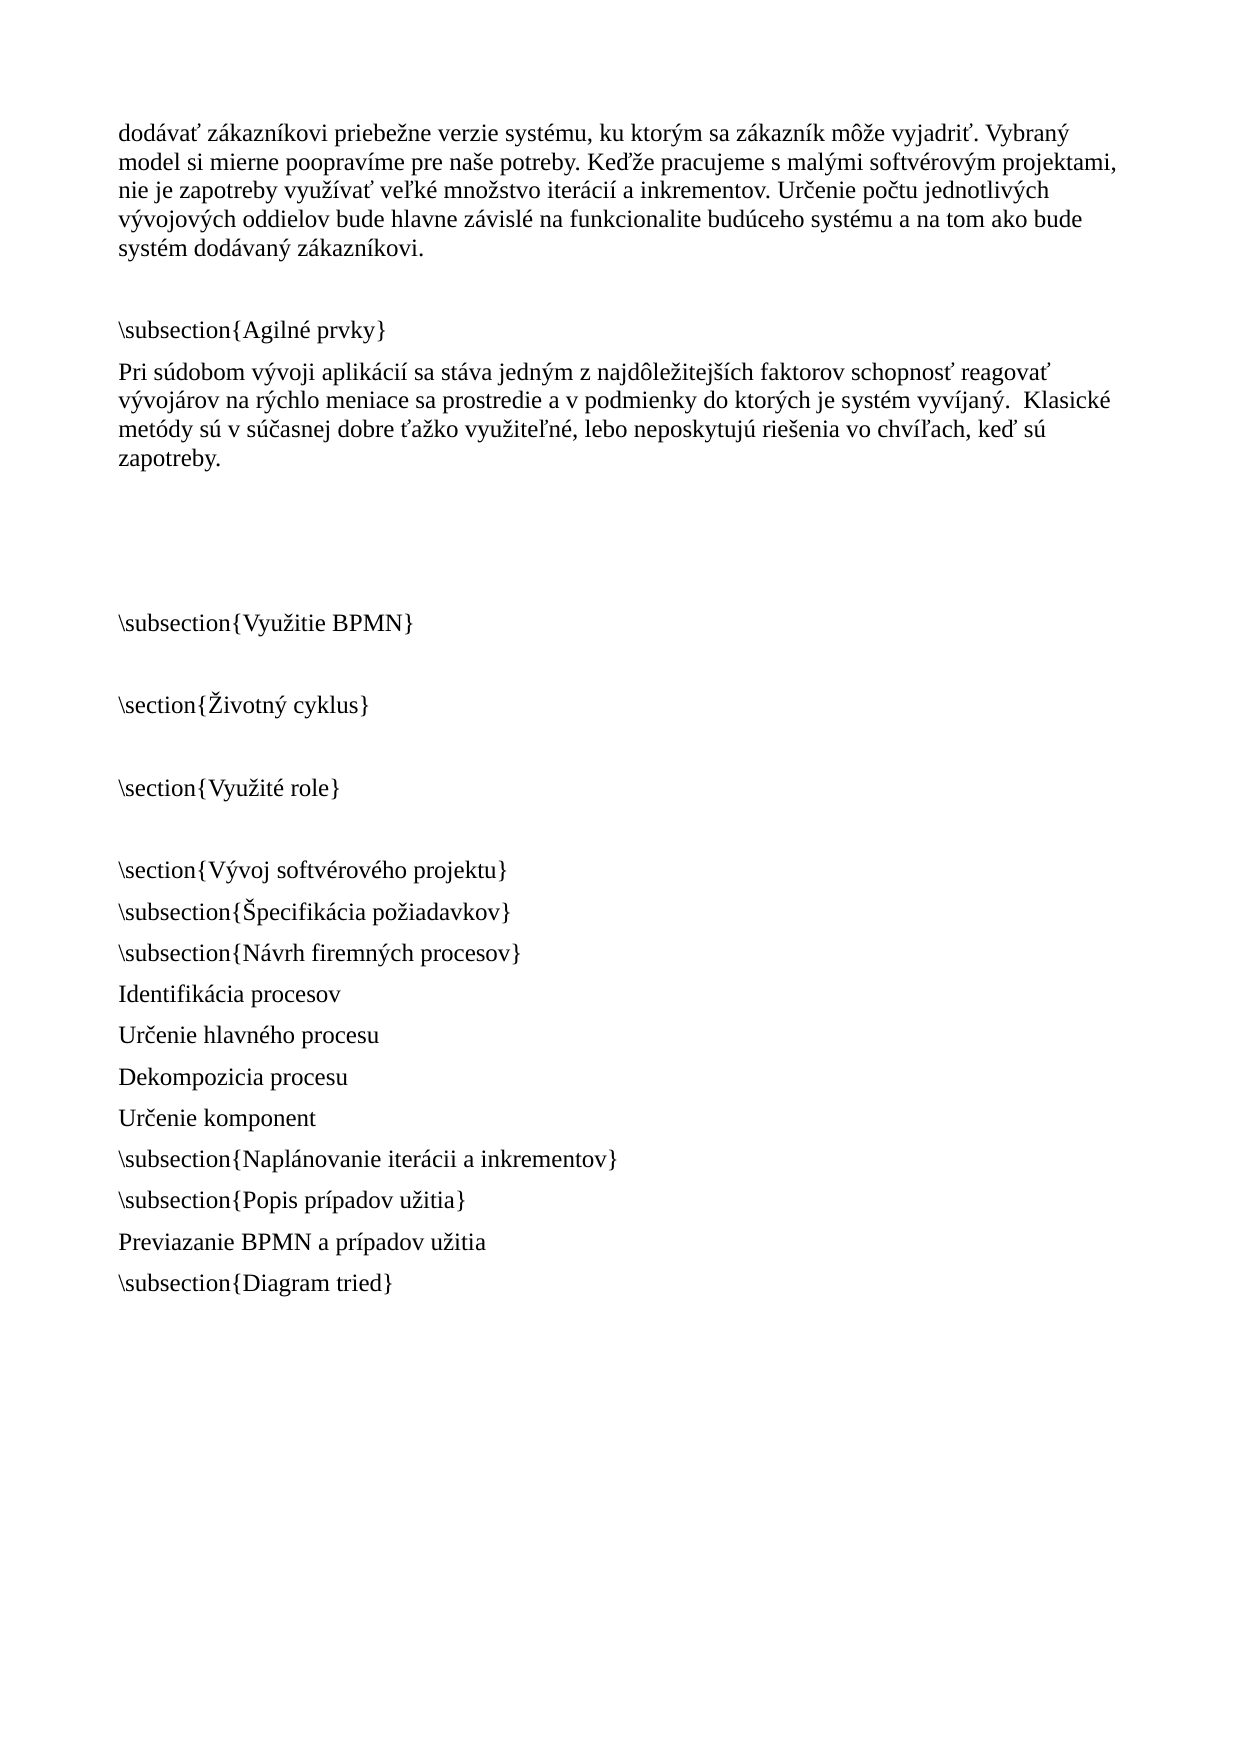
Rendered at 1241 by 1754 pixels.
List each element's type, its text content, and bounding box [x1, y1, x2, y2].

text Identifikácia procesov [118, 979, 1122, 1008]
text \subsection{Diagram tried} [118, 1268, 1122, 1297]
text Určenie hlavného procesu [118, 1021, 1122, 1049]
text Určenie komponent [118, 1103, 1122, 1132]
text dodávať zákazníkovi priebežne verzie systému, ku ktorým sa zákazník môže vyjadriť. Vybraný model si mierne poopravíme pre naše potreby. Keďže pracujeme s malými softvérovým projektami, nie je zapotreby využívať veľké množstvo iterácií a inkrementov. Určenie počtu jednotlivých vývojových oddielov bude hlavne závislé na funkcionalite budúceho systému a na tom ako bude systém dodávaný zákazníkovi. [118, 118, 1122, 262]
text \subsection{Popis prípadov užitia} [118, 1186, 1122, 1214]
text Dekompozicia procesu [118, 1062, 1122, 1091]
text \subsection{Agilné prvky} [118, 316, 1122, 344]
text \subsection{Špecifikácia požiadavkov} [118, 897, 1122, 926]
text Pri súdobom vývoji aplikácií sa stáva jedným z najdôležitejších faktorov schopnosť reagovať vývojárov na rýchlo meniace sa prostredie a v podmienky do ktorých je systém vyvíjaný. Klasické metódy sú v súčasnej dobre ťažko využiteľné, lebo neposkytujú riešenia vo chvíľach, keď sú zapotreby. [118, 357, 1122, 472]
text \subsection{Naplánovanie iterácii a inkrementov} [118, 1144, 1122, 1173]
text \section{Životný cyklus} [118, 691, 1122, 719]
text \subsection{Návrh firemných procesov} [118, 938, 1122, 967]
text \subsection{Využitie BPMN} [118, 608, 1122, 637]
text \section{Vývoj softvérového projektu} [118, 856, 1122, 884]
text \section{Využité role} [118, 773, 1122, 802]
text Previazanie BPMN a prípadov užitia [118, 1227, 1122, 1256]
